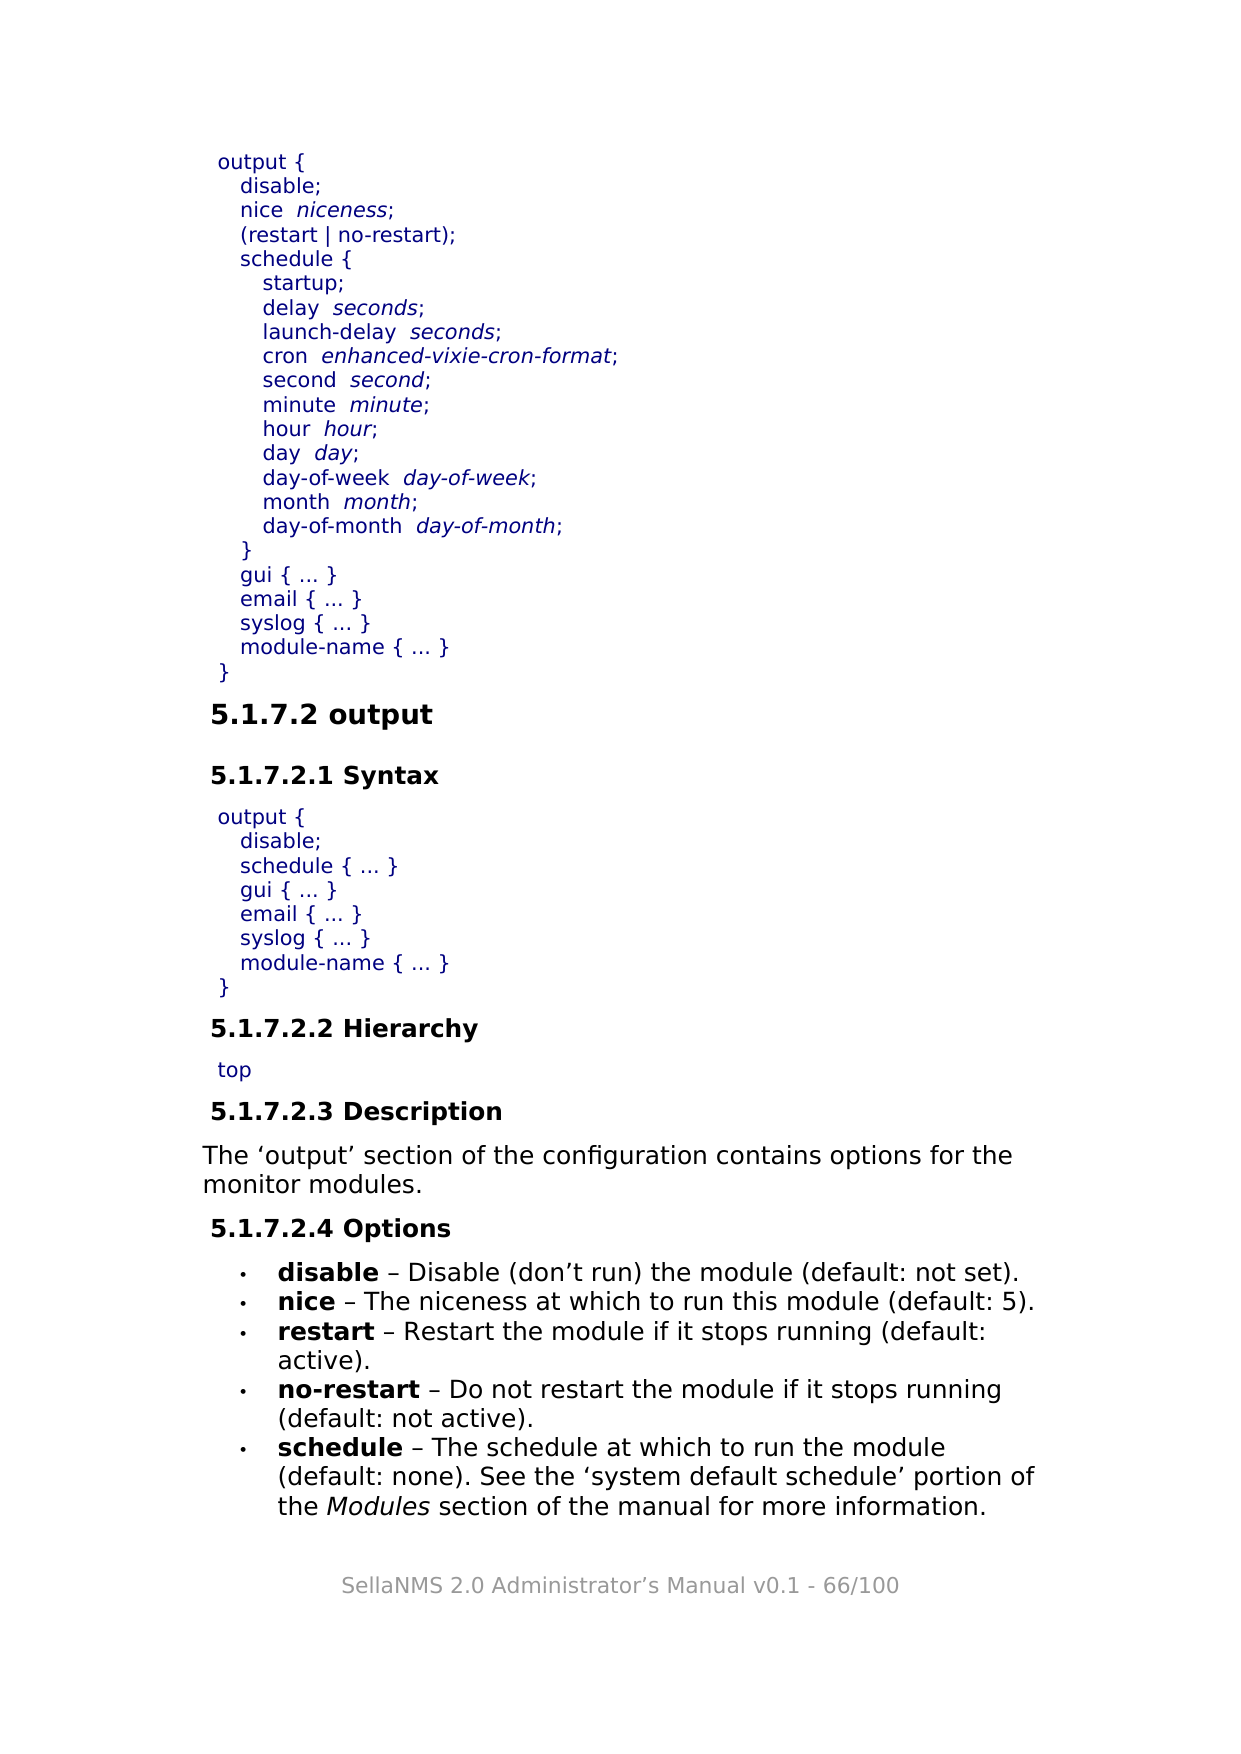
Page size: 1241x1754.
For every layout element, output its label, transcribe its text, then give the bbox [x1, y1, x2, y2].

text email { ... } [217, 587, 1053, 611]
text cron enhanced-vixie-cron-format; [217, 344, 1053, 368]
text } [217, 538, 1053, 563]
text output { [217, 150, 1053, 174]
subtitle output [210, 699, 1053, 731]
text output { [217, 805, 1053, 829]
text gui { ... } [217, 878, 1053, 902]
subtitle Description [210, 1097, 1053, 1126]
text } [217, 660, 1053, 684]
text syslog { ... } [217, 611, 1053, 635]
subtitle Options [210, 1214, 1053, 1243]
text nice niceness; [217, 198, 1053, 223]
list schedule – The schedule at which to run the module (default: none). See the ‘system default schedule’ portion of the Modules section of the manual for more information. [240, 1433, 1053, 1521]
text day day; [217, 441, 1053, 466]
text gui { ... } [217, 563, 1053, 587]
subtitle Hierarchy [210, 1014, 1053, 1043]
text startup; [217, 271, 1053, 296]
list disable – Disable (don’t run) the module (default: not set). [240, 1258, 1053, 1288]
text (restart | no-restart); [217, 223, 1053, 247]
subtitle Syntax [210, 761, 1053, 790]
text module-name { ... } [217, 635, 1053, 660]
text launch-delay seconds; [217, 320, 1053, 344]
text syslog { ... } [217, 926, 1053, 951]
text minute minute; [217, 393, 1053, 417]
text The ‘output’ section of the configuration contains options for the monitor modules. [202, 1141, 1053, 1199]
text schedule { ... } [217, 854, 1053, 878]
text top [217, 1058, 1053, 1082]
text day-of-week day-of-week; [217, 466, 1053, 490]
list nice – The niceness at which to run this module (default: 5). [240, 1288, 1053, 1317]
text } [217, 975, 1053, 999]
list restart – Restart the module if it stops running (default: active). [240, 1317, 1053, 1375]
text delay seconds; [217, 296, 1053, 320]
list no-restart – Do not restart the module if it stops running (default: not active). [240, 1375, 1053, 1433]
text email { ... } [217, 902, 1053, 926]
text disable; [217, 174, 1053, 198]
text disable; [217, 829, 1053, 854]
text day-of-month day-of-month; [217, 514, 1053, 538]
text month month; [217, 490, 1053, 514]
text module-name { ... } [217, 951, 1053, 975]
text second second; [217, 368, 1053, 393]
text schedule { [217, 247, 1053, 271]
text hour hour; [217, 417, 1053, 441]
